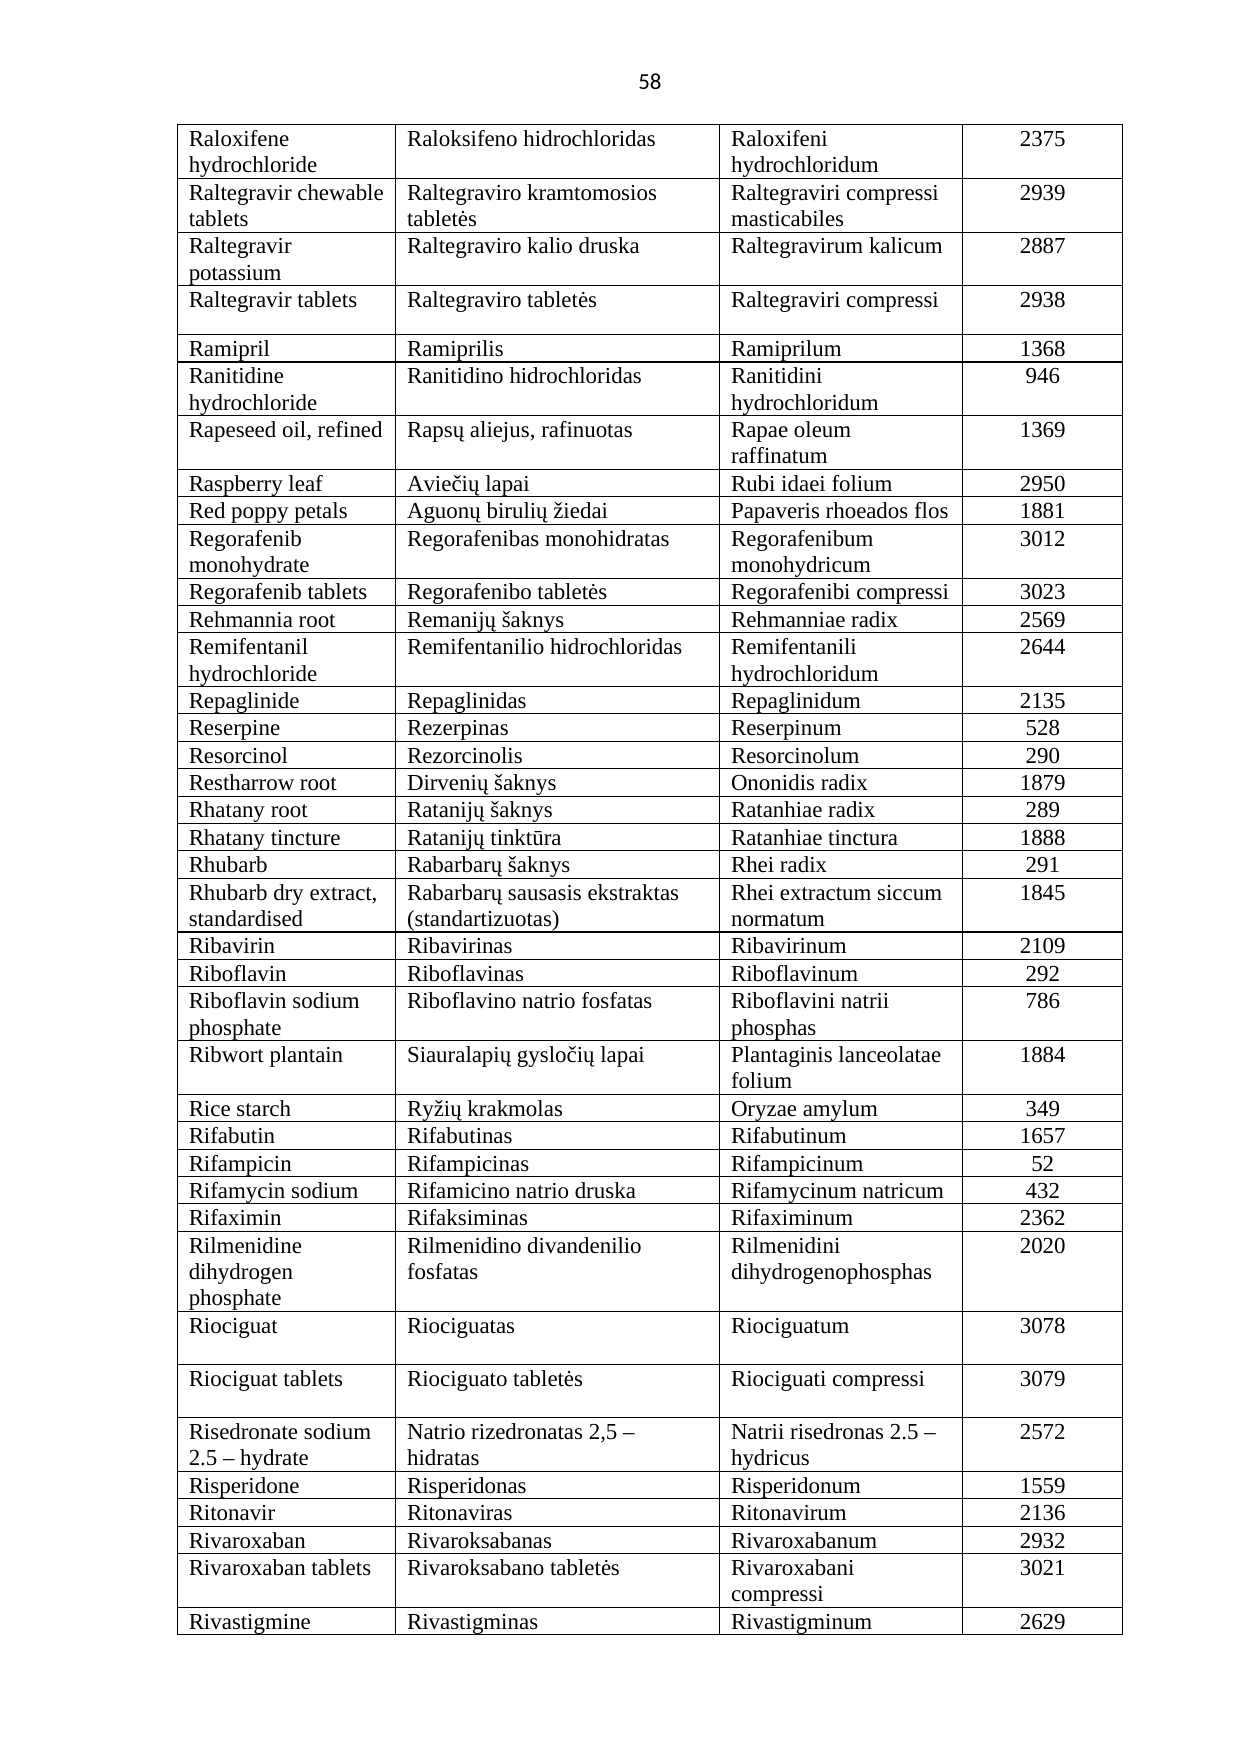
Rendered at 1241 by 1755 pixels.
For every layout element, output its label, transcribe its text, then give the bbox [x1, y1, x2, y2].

table_cell Ramiprilum [720, 335, 962, 361]
table_cell 289 [963, 797, 1122, 823]
table_cell 52 [963, 1150, 1122, 1176]
table_cell Ribavirinum [720, 933, 962, 959]
table_cell Ritonaviras [396, 1499, 719, 1526]
table_cell 2629 [963, 1608, 1122, 1634]
table_cell Remifentanilio hidrochloridas [396, 633, 719, 686]
table_cell Riociguato tabletės [396, 1365, 719, 1417]
table_cell Rivaroxabanum [720, 1527, 962, 1553]
table_cell 786 [963, 987, 1122, 1040]
table_cell Dirvenių šaknys [396, 769, 719, 796]
table_cell 2572 [963, 1418, 1122, 1471]
table_cell Natrii risedronas 2.5 – hydricus [720, 1418, 962, 1471]
table_cell Ratanijų tinktūra [396, 824, 719, 850]
table_cell 2939 [963, 179, 1122, 232]
table_cell Rubi idaei folium [720, 470, 962, 496]
table_cell Rifampicinas [396, 1150, 719, 1176]
table_cell Oryzae amylum [720, 1095, 962, 1121]
table_cell 1559 [963, 1472, 1122, 1498]
table_cell Riociguat tablets [178, 1365, 395, 1417]
table_cell Rhei extractum siccum normatum [720, 879, 962, 931]
table_cell 292 [963, 960, 1122, 986]
table_cell Riboflavini natrii phosphas [720, 987, 962, 1040]
table_cell Raltegravir chewable tablets [178, 179, 395, 232]
table_cell 2020 [963, 1232, 1122, 1311]
table_cell Rabarbarų šaknys [396, 851, 719, 878]
table_cell Risperidone [178, 1472, 395, 1498]
table_cell Rice starch [178, 1095, 395, 1121]
table_cell Raltegraviro tabletės [396, 286, 719, 334]
table_cell Resorcinolum [720, 742, 962, 768]
table_cell Remifentanil hydrochloride [178, 633, 395, 686]
table_cell Regorafenibum monohydricum [720, 525, 962, 577]
table_cell 1884 [963, 1041, 1122, 1094]
table_cell Regorafenibas monohidratas [396, 525, 719, 577]
table_cell Rifaksiminas [396, 1204, 719, 1231]
table_cell 2109 [963, 933, 1122, 959]
table_cell Riboflavinas [396, 960, 719, 986]
table_cell Regorafenib tablets [178, 579, 395, 605]
table_cell 2362 [963, 1204, 1122, 1231]
table_cell Rilmenidine dihydrogen phosphate [178, 1232, 395, 1311]
table_cell Raloxifeni hydrochloridum [720, 125, 962, 178]
table_cell Risedronate sodium 2.5 – hydrate [178, 1418, 395, 1471]
table_cell 3012 [963, 525, 1122, 577]
table_cell 290 [963, 742, 1122, 768]
table_cell Ribwort plantain [178, 1041, 395, 1094]
table_cell Red poppy petals [178, 497, 395, 524]
table_cell Ranitidino hidrochloridas [396, 363, 719, 415]
table_cell 2136 [963, 1499, 1122, 1526]
table_cell Rifampicinum [720, 1150, 962, 1176]
table_cell Ribavirinas [396, 933, 719, 959]
table_cell Rifaximinum [720, 1204, 962, 1231]
table_cell Reserpinum [720, 714, 962, 741]
table_cell Rhei radix [720, 851, 962, 878]
table_cell 2569 [963, 606, 1122, 632]
table_cell Rivaroksabano tabletės [396, 1554, 719, 1607]
table_cell Rapsų aliejus, rafinuotas [396, 416, 719, 469]
table_cell Plantaginis lanceolatae folium [720, 1041, 962, 1094]
table_cell Rabarbarų sausasis ekstraktas (standartizuotas) [396, 879, 719, 931]
table_cell Rivastigminas [396, 1608, 719, 1634]
table_cell Rivaroxaban tablets [178, 1554, 395, 1607]
table_cell Rifamycinum natricum [720, 1177, 962, 1203]
table_cell Aguonų birulių žiedai [396, 497, 719, 524]
table_cell Raltegraviri compressi masticabiles [720, 179, 962, 232]
table_cell Papaveris rhoeados flos [720, 497, 962, 524]
table_cell Riboflavin sodium phosphate [178, 987, 395, 1040]
table_cell 946 [963, 363, 1122, 415]
table_cell 1369 [963, 416, 1122, 469]
table_cell 2938 [963, 286, 1122, 334]
table_cell 432 [963, 1177, 1122, 1203]
table_cell Ramipril [178, 335, 395, 361]
table_cell Rezerpinas [396, 714, 719, 741]
table_cell Riboflavino natrio fosfatas [396, 987, 719, 1040]
table_cell Aviečių lapai [396, 470, 719, 496]
table_cell Rhubarb dry extract, standardised [178, 879, 395, 931]
table_cell Ryžių krakmolas [396, 1095, 719, 1121]
table_cell 2887 [963, 233, 1122, 285]
table_cell Resorcinol [178, 742, 395, 768]
table_cell Rezorcinolis [396, 742, 719, 768]
table_cell Rivaroxaban [178, 1527, 395, 1553]
table_cell Restharrow root [178, 769, 395, 796]
table_cell 1845 [963, 879, 1122, 931]
table_cell Raloxifene hydrochloride [178, 125, 395, 178]
table_cell 1888 [963, 824, 1122, 850]
table_cell Ritonavirum [720, 1499, 962, 1526]
table_cell 2135 [963, 687, 1122, 713]
table_cell Risperidonas [396, 1472, 719, 1498]
table_cell 291 [963, 851, 1122, 878]
table_cell Riociguat [178, 1312, 395, 1364]
table_cell Ratanhiae radix [720, 797, 962, 823]
table_cell Rifabutinas [396, 1122, 719, 1148]
table_cell Riociguatas [396, 1312, 719, 1364]
table_cell Rehmanniae radix [720, 606, 962, 632]
table_cell Raltegraviro kramtomosios tabletės [396, 179, 719, 232]
table_cell Remifentanili hydrochloridum [720, 633, 962, 686]
table_cell Rapae oleum raffinatum [720, 416, 962, 469]
table_cell Natrio rizedronatas 2,5 – hidratas [396, 1418, 719, 1471]
table_cell Riociguatum [720, 1312, 962, 1364]
table_cell Rifabutin [178, 1122, 395, 1148]
table_cell Ratanijų šaknys [396, 797, 719, 823]
table_cell Raltegraviri compressi [720, 286, 962, 334]
table_cell Rivastigmine [178, 1608, 395, 1634]
table_cell Rapeseed oil, refined [178, 416, 395, 469]
table_cell 2644 [963, 633, 1122, 686]
table_cell Siauralapių gysločių lapai [396, 1041, 719, 1094]
table_cell Ratanhiae tinctura [720, 824, 962, 850]
table_cell 2932 [963, 1527, 1122, 1553]
table_cell Riboflavin [178, 960, 395, 986]
table_cell 349 [963, 1095, 1122, 1121]
table_cell Rehmannia root [178, 606, 395, 632]
table_cell Regorafenib monohydrate [178, 525, 395, 577]
table_cell 1368 [963, 335, 1122, 361]
table_cell Ononidis radix [720, 769, 962, 796]
table_cell Rilmenidino divandenilio fosfatas [396, 1232, 719, 1311]
table_cell Rifamicino natrio druska [396, 1177, 719, 1203]
table_cell Raltegravirum kalicum [720, 233, 962, 285]
table_cell Rhatany tincture [178, 824, 395, 850]
table_cell 1879 [963, 769, 1122, 796]
table_cell 2950 [963, 470, 1122, 496]
table_cell Rivastigminum [720, 1608, 962, 1634]
table_cell Ranitidine hydrochloride [178, 363, 395, 415]
table_cell 3021 [963, 1554, 1122, 1607]
table_cell Rifampicin [178, 1150, 395, 1176]
table_cell Riociguati compressi [720, 1365, 962, 1417]
table_cell Reserpine [178, 714, 395, 741]
table_cell Raloksifeno hidrochloridas [396, 125, 719, 178]
table_cell Repaglinidas [396, 687, 719, 713]
table_cell 3079 [963, 1365, 1122, 1417]
table_cell Raltegravir potassium [178, 233, 395, 285]
table_cell Ritonavir [178, 1499, 395, 1526]
table_cell 1657 [963, 1122, 1122, 1148]
table_cell Rivaroxabani compressi [720, 1554, 962, 1607]
table_cell 3023 [963, 579, 1122, 605]
table_cell 1881 [963, 497, 1122, 524]
table_cell Rivaroksabanas [396, 1527, 719, 1553]
table_cell Rhatany root [178, 797, 395, 823]
table_cell Repaglinide [178, 687, 395, 713]
table_cell Ranitidini hydrochloridum [720, 363, 962, 415]
table_cell Rifaximin [178, 1204, 395, 1231]
table_cell Riboflavinum [720, 960, 962, 986]
table_cell Repaglinidum [720, 687, 962, 713]
table_cell Rilmenidini dihydrogenophosphas [720, 1232, 962, 1311]
table_cell Raltegravir tablets [178, 286, 395, 334]
table_cell Rifamycin sodium [178, 1177, 395, 1203]
table_cell Rhubarb [178, 851, 395, 878]
table_cell 528 [963, 714, 1122, 741]
table_cell Ribavirin [178, 933, 395, 959]
table_cell Ramiprilis [396, 335, 719, 361]
table_cell Remanijų šaknys [396, 606, 719, 632]
table_cell Risperidonum [720, 1472, 962, 1498]
table_cell Rifabutinum [720, 1122, 962, 1148]
table_cell Raspberry leaf [178, 470, 395, 496]
table_cell Regorafenibi compressi [720, 579, 962, 605]
table_cell 2375 [963, 125, 1122, 178]
table_cell Regorafenibo tabletės [396, 579, 719, 605]
table_cell 3078 [963, 1312, 1122, 1364]
table_cell Raltegraviro kalio druska [396, 233, 719, 285]
